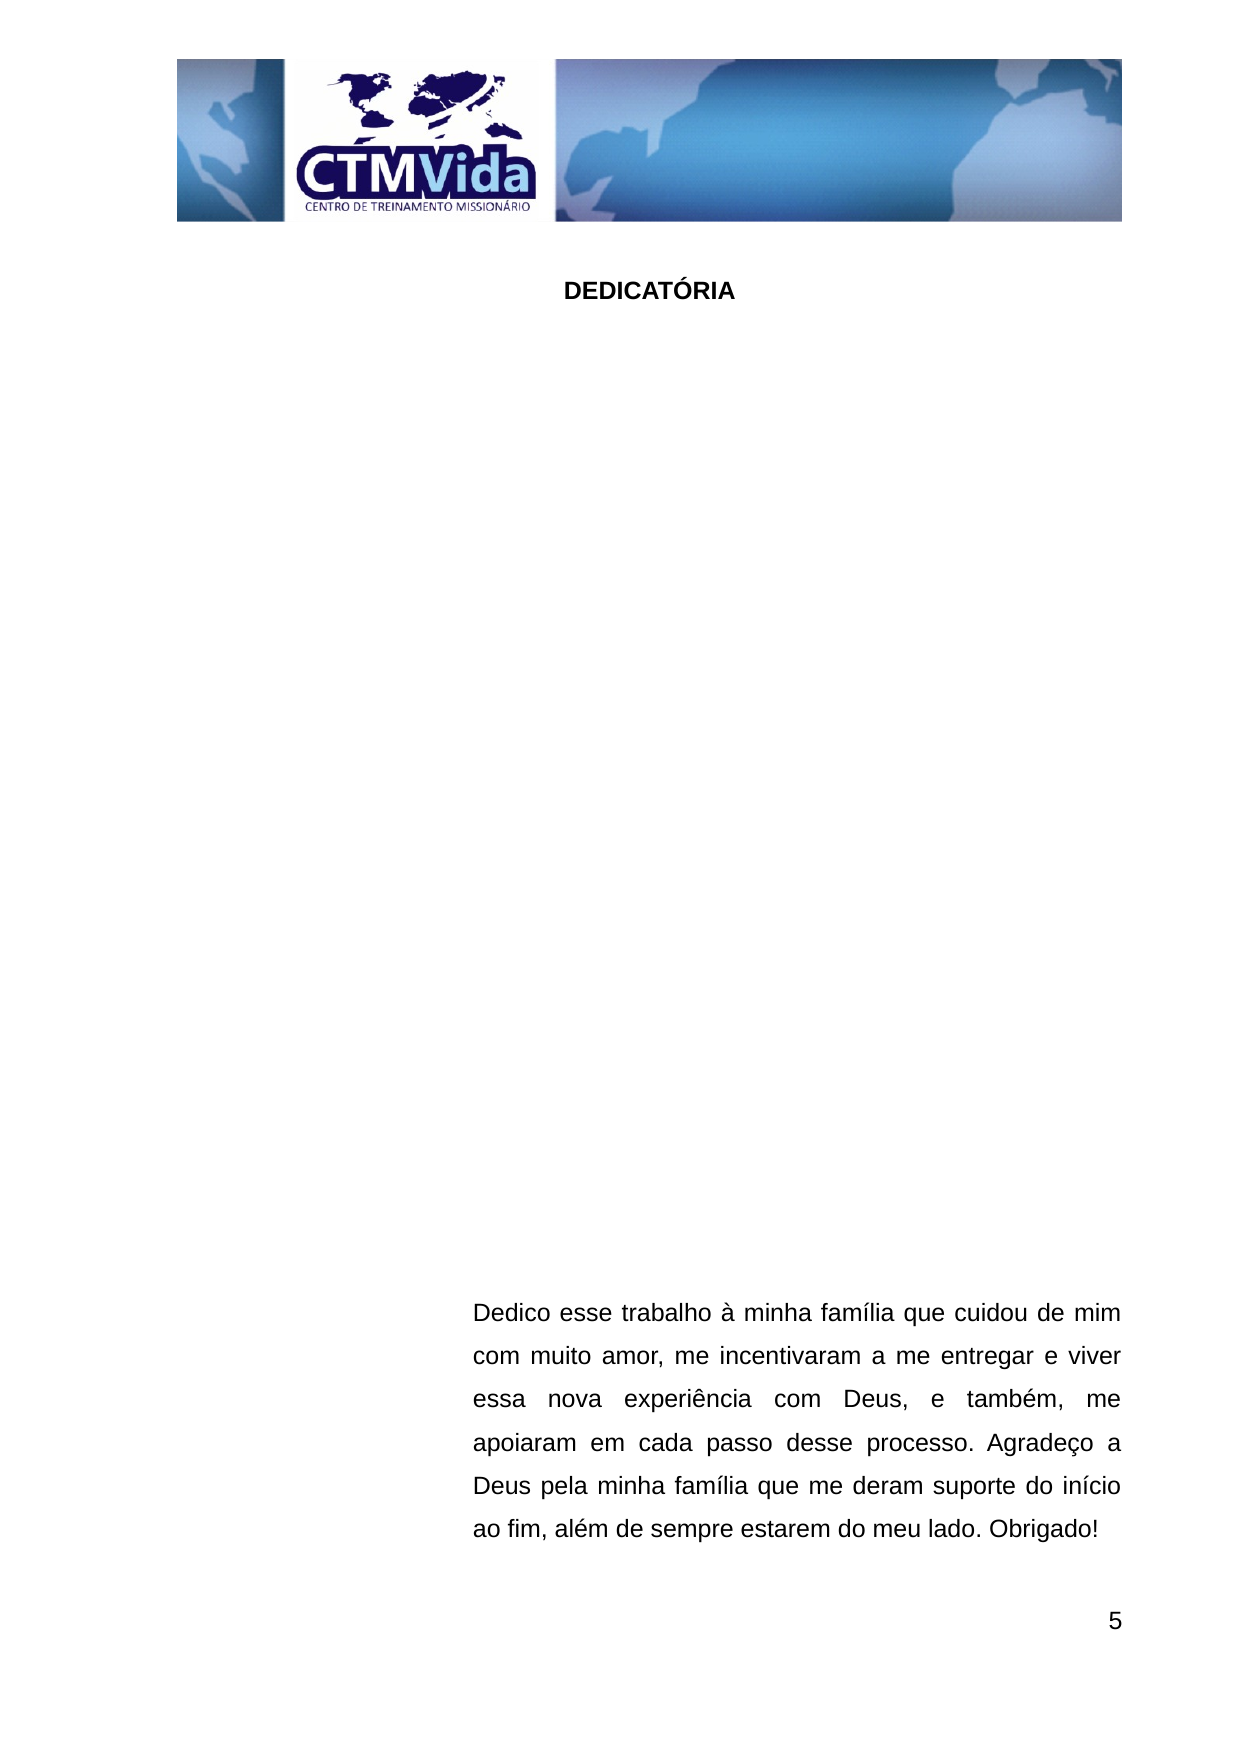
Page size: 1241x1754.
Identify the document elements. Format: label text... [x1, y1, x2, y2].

picture [177, 59, 1122, 222]
subtitle Dedicatória [177, 276, 1122, 305]
text Dedico esse trabalho à minha família que cuidou de mim com muito amor, me incentivaram a me entregar e viver essa nova experiência com Deus, e também, me apoiaram em cada passo desse processo. Agradeço a Deus pela minha família que me deram suporte do início ao fim, além de sempre estarem do meu lado. Obrigado! [473, 1298, 1122, 1543]
